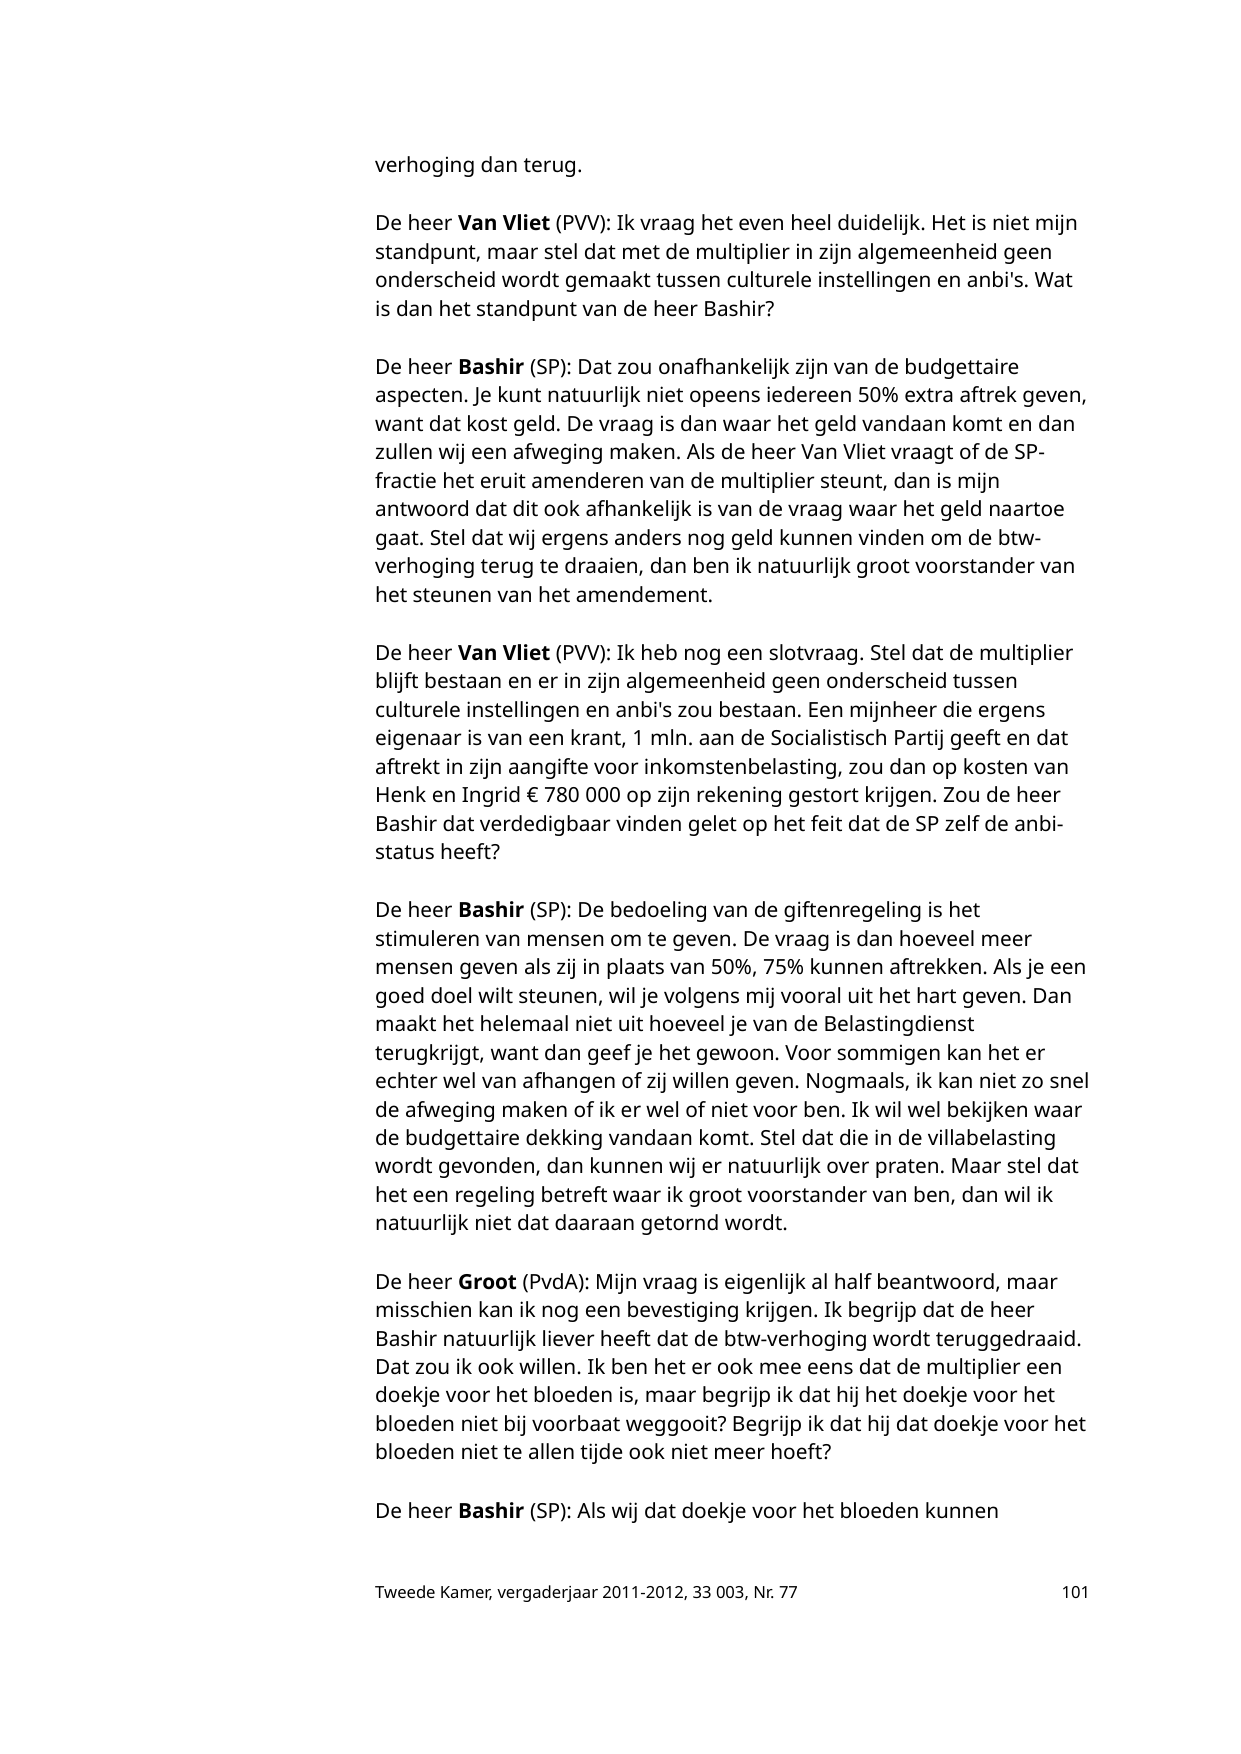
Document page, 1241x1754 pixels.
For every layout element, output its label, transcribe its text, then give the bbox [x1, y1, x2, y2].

text De heer Van Vliet (PVV): Ik heb nog een slotvraag. Stel dat de multiplier blijft bestaan en er in zijn algemeenheid geen onderscheid tussen culturele instellingen en anbi's zou bestaan. Een mijnheer die ergens eigenaar is van een krant, 1 mln. aan de Socialistisch Partij geeft en dat aftrekt in zijn aangifte voor inkomstenbelasting, zou dan op kosten van Henk en Ingrid € 780 000 op zijn rekening gestort krijgen. Zou de heer Bashir dat verdedigbaar vinden gelet op het feit dat de SP zelf de anbi-status heeft? [375, 638, 1090, 866]
text De heer Van Vliet (PVV): Ik vraag het even heel duidelijk. Het is niet mijn standpunt, maar stel dat met de multiplier in zijn algemeenheid geen onderscheid wordt gemaakt tussen culturele instellingen en anbi's. Wat is dan het standpunt van de heer Bashir? [375, 208, 1090, 322]
text De heer Bashir (SP): Als wij dat doekje voor het bloeden kunnen [375, 1496, 1090, 1524]
text De heer Bashir (SP): Dat zou onafhankelijk zijn van de budgettaire aspecten. Je kunt natuurlijk niet opeens iedereen 50% extra aftrek geven, want dat kost geld. De vraag is dan waar het geld vandaan komt en dan zullen wij een afweging maken. Als de heer Van Vliet vraagt of de SP-fractie het eruit amenderen van de multiplier steunt, dan is mijn antwoord dat dit ook afhankelijk is van de vraag waar het geld naartoe gaat. Stel dat wij ergens anders nog geld kunnen vinden om de btw-verhoging terug te draaien, dan ben ik natuurlijk groot voorstander van het steunen van het amendement. [375, 352, 1090, 608]
text De heer Groot (PvdA): Mijn vraag is eigenlijk al half beantwoord, maar misschien kan ik nog een bevestiging krijgen. Ik begrijp dat de heer Bashir natuurlijk liever heeft dat de btw-verhoging wordt teruggedraaid. Dat zou ik ook willen. Ik ben het er ook mee eens dat de multiplier een doekje voor het bloeden is, maar begrijp ik dat hij het doekje voor het bloeden niet bij voorbaat weggooit? Begrijp ik dat hij dat doekje voor het bloeden niet te allen tijde ook niet meer hoeft? [375, 1267, 1090, 1466]
text De heer Bashir (SP): De bedoeling van de giftenregeling is het stimuleren van mensen om te geven. De vraag is dan hoeveel meer mensen geven als zij in plaats van 50%, 75% kunnen aftrekken. Als je een goed doel wilt steunen, wil je volgens mij vooral uit het hart geven. Dan maakt het helemaal niet uit hoeveel je van de Belastingdienst terugkrijgt, want dan geef je het gewoon. Voor sommigen kan het er echter wel van afhangen of zij willen geven. Nogmaals, ik kan niet zo snel de afweging maken of ik er wel of niet voor ben. Ik wil wel bekijken waar de budgettaire dekking vandaan komt. Stel dat die in de villabelasting wordt gevonden, dan kunnen wij er natuurlijk over praten. Maar stel dat het een regeling betreft waar ik groot voorstander van ben, dan wil ik natuurlijk niet dat daaraan getornd wordt. [375, 896, 1090, 1237]
text verhoging dan terug. [375, 150, 1090, 178]
